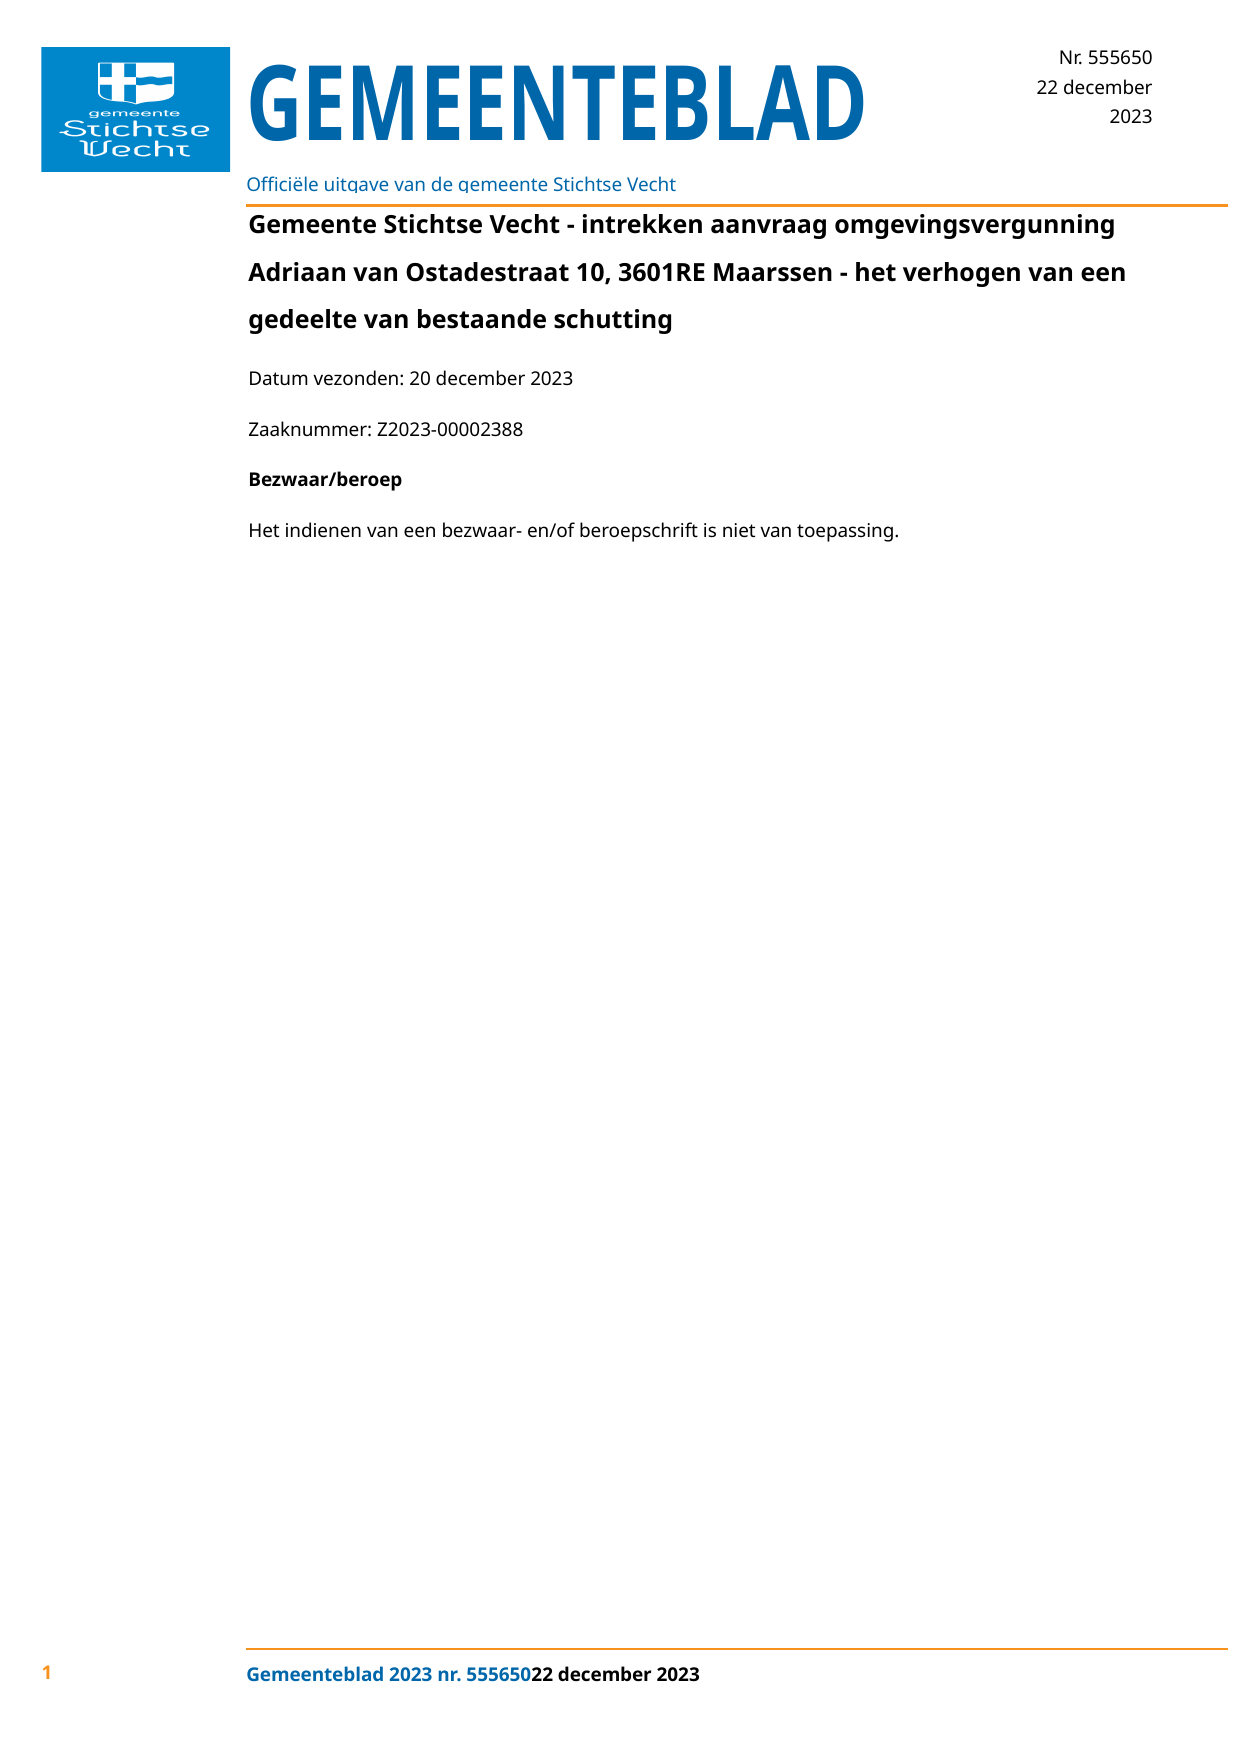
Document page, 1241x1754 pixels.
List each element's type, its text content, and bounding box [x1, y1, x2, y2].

text Datum vezonden: 20 december 2023 [248, 366, 1152, 391]
text Het indienen van een bezwaar- en/of beroepschrift is niet van toepassing. [248, 517, 1152, 542]
picture [137, 63, 174, 103]
text Gemeente Stichtse Vecht - intrekken aanvraag omgevingsvergunning Adriaan van Ostadestraat 10, 3601RE Maarssen - het verhogen van een gedeelte van bestaande schutting [248, 207, 1152, 336]
text Zaaknummer: Z2023-00002388 [248, 416, 1152, 442]
text Bezwaar/beroep [248, 466, 1152, 492]
picture [99, 63, 135, 101]
